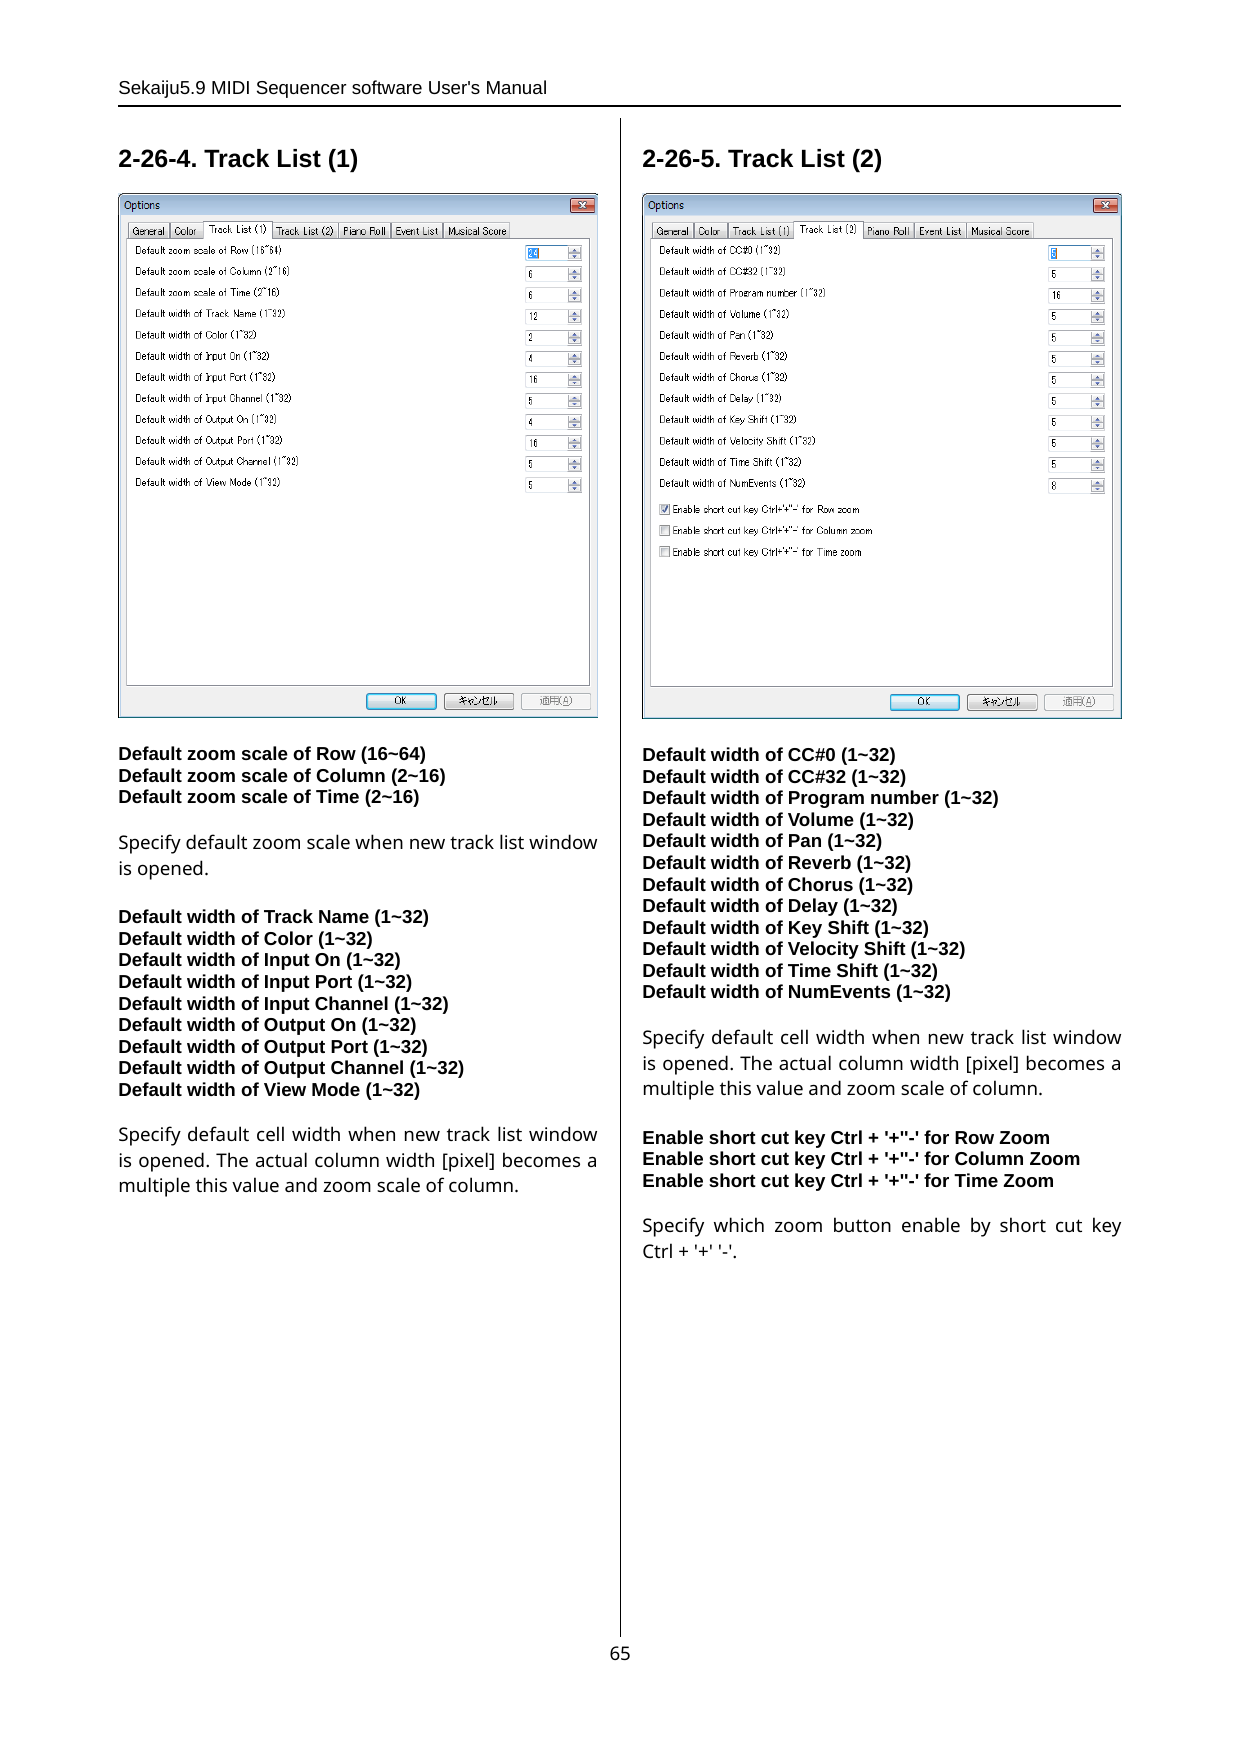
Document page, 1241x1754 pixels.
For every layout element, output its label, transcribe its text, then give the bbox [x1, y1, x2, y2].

text Default width of Chorus (1~32) [642, 873, 1122, 895]
text Default width of Velocity Shift (1~32) [642, 938, 1122, 960]
text Specify default cell width when new track list window is opened. The actual column width [pixel] becomes a multiple this value and zoom scale of column. [642, 1024, 1122, 1101]
text Specify default zoom scale when new track list window is opened. [118, 829, 598, 881]
text Default width of Input Port (1~32) [118, 971, 598, 992]
subtitle 2-26-4. Track List (1) [118, 144, 598, 172]
text Default width of Input On (1~32) [118, 949, 598, 971]
text Default width of Output Channel (1~32) [118, 1057, 598, 1078]
text Enable short cut key Ctrl + '+''-' for Row Zoom [642, 1126, 1122, 1148]
text Specify default cell width when new track list window is opened. The actual column width [pixel] becomes a multiple this value and zoom scale of column. [118, 1122, 598, 1198]
text Enable short cut key Ctrl + '+''-' for Column Zoom [642, 1148, 1122, 1169]
text Default width of Input Channel (1~32) [118, 992, 598, 1014]
text Default width of Color (1~32) [118, 928, 598, 949]
text Default width of Track Name (1~32) [118, 906, 598, 928]
text Default width of Key Shift (1~32) [642, 917, 1122, 938]
text Default width of Time Shift (1~32) [642, 960, 1122, 981]
text Default zoom scale of Time (2~16) [118, 786, 598, 808]
text Default width of Pan (1~32) [642, 830, 1122, 852]
text Specify which zoom button enable by short cut key Ctrl + '+' '-'. [642, 1213, 1122, 1264]
picture [642, 193, 1122, 719]
text Default width of CC#0 (1~32) [642, 744, 1122, 766]
text Default zoom scale of Row (16~64) [118, 743, 598, 765]
text Enable short cut key Ctrl + '+''-' for Time Zoom [642, 1169, 1122, 1191]
text Default zoom scale of Column (2~16) [118, 765, 598, 786]
text Default width of Output On (1~32) [118, 1014, 598, 1035]
text Default width of Delay (1~32) [642, 895, 1122, 917]
text Default width of CC#32 (1~32) [642, 766, 1122, 787]
text Default width of Output Port (1~32) [118, 1035, 598, 1057]
subtitle 2-26-5. Track List (2) [642, 144, 1122, 172]
text Default width of Volume (1~32) [642, 809, 1122, 830]
text Default width of Reverb (1~32) [642, 852, 1122, 873]
text Default width of View Mode (1~32) [118, 1078, 598, 1100]
picture [118, 193, 598, 718]
text Default width of NumEvents (1~32) [642, 981, 1122, 1003]
text Default width of Program number (1~32) [642, 787, 1122, 809]
